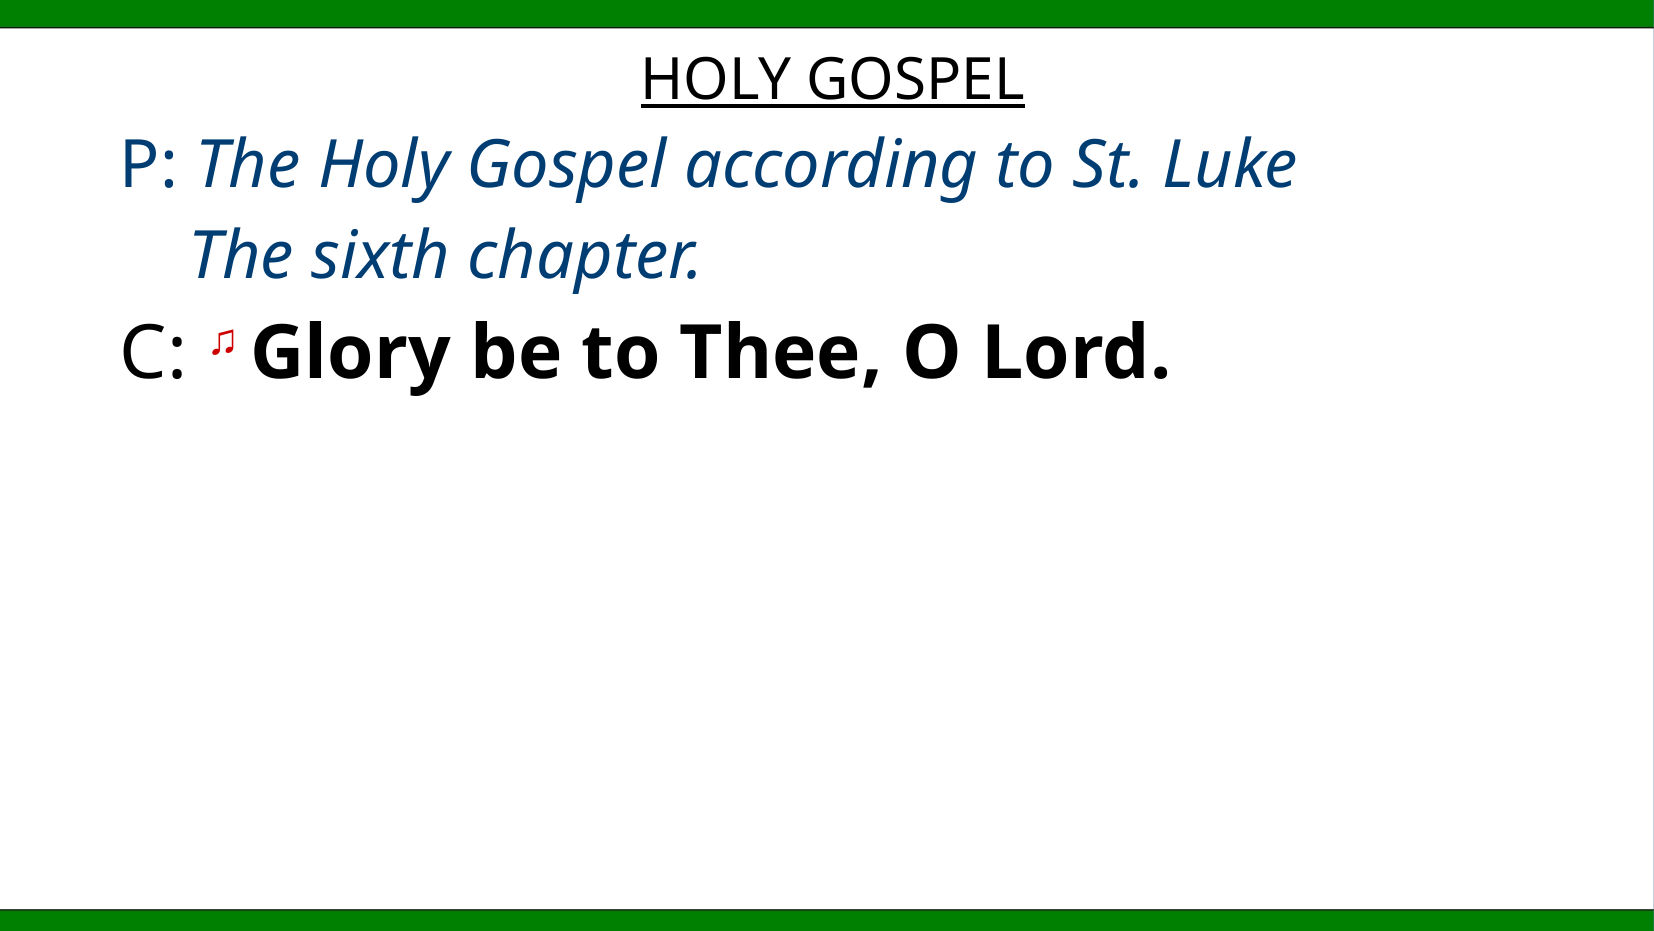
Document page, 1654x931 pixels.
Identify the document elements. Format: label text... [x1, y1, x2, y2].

picture [0, 0, 1654, 931]
text_box HOLY GOSPEL P: The Holy Gospel according to St. Luke The sixth chapter. C: ♫ Glory be to Thee, O Lord. [105, 30, 1546, 404]
